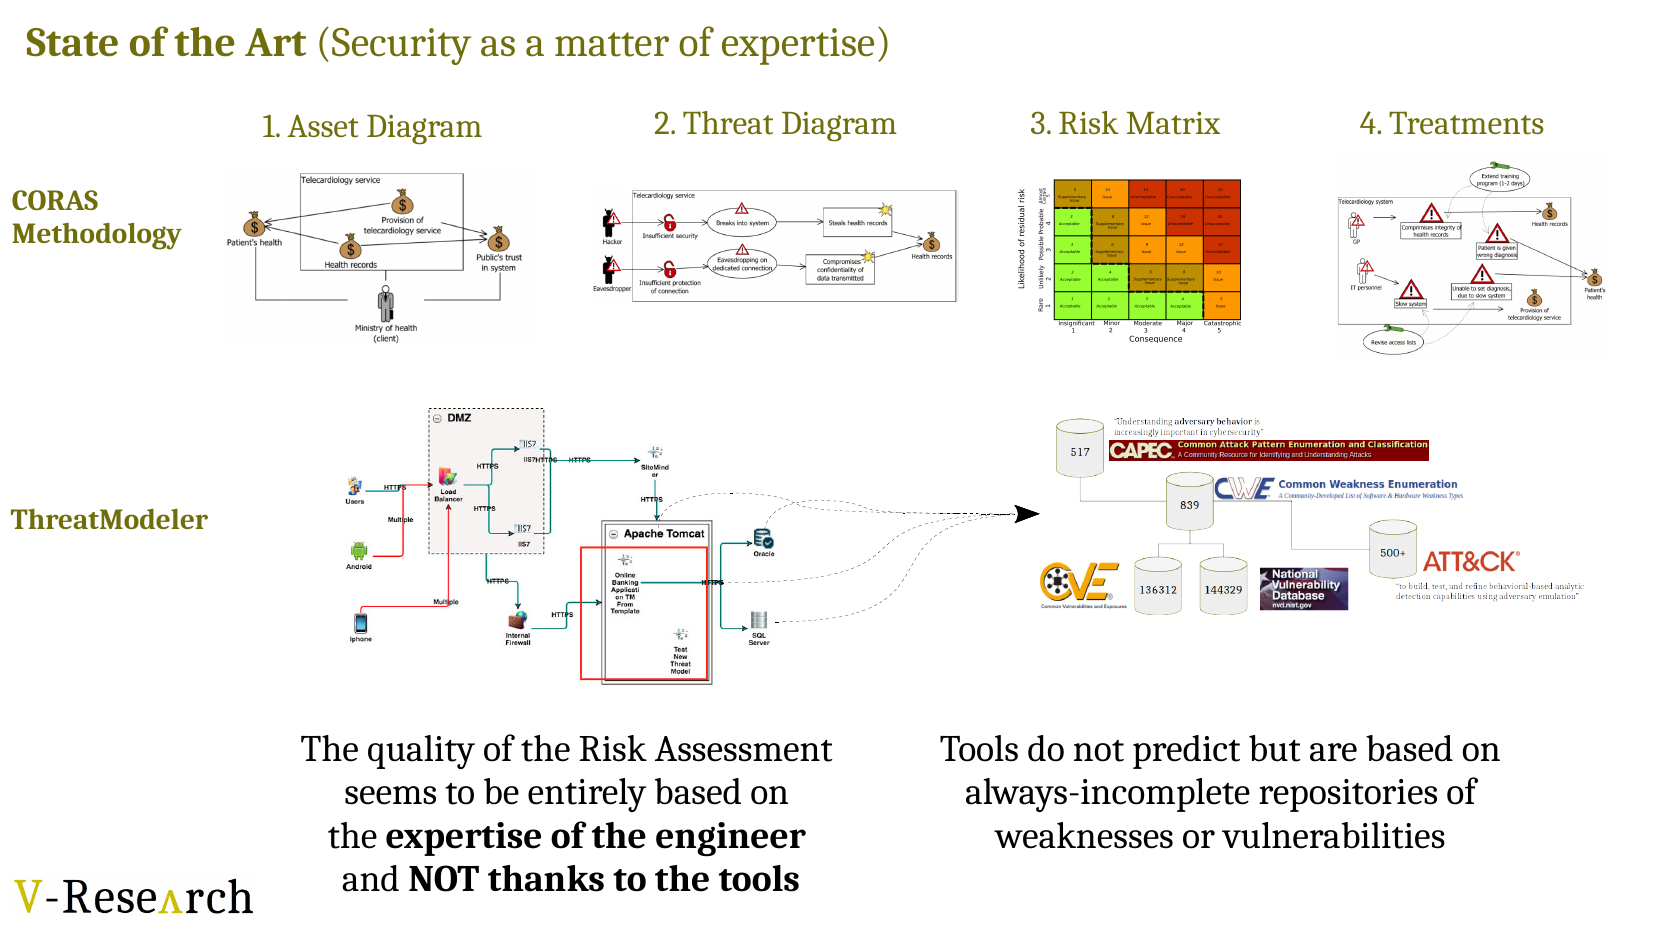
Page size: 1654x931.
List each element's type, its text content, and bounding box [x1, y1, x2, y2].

picture [1018, 177, 1241, 343]
picture [1334, 153, 1607, 356]
picture [11, 876, 256, 916]
picture [1039, 413, 1595, 615]
text_box 2. Threat Diagram [639, 97, 925, 151]
text_box ThreatModeler [0, 495, 237, 579]
text_box The quality of the Risk Assessment seems to be entirely based on the expertise of the engineer and NOT thanks to the tools [268, 720, 875, 912]
text_box CORAS Methodology [0, 176, 213, 260]
picture [221, 165, 532, 347]
picture [590, 188, 961, 306]
text_box State of the Art (Security as a matter of expertise) [11, 12, 1642, 76]
text_box 4. Treatments [1345, 97, 1571, 151]
text_box 1. Asset Diagram [248, 99, 516, 154]
text_box 3. Risk Matrix [1015, 97, 1241, 151]
text_box Tools do not predict but are based on always-incomplete repositories of weaknesses or vulnerabilities [918, 720, 1524, 912]
picture [307, 372, 780, 694]
